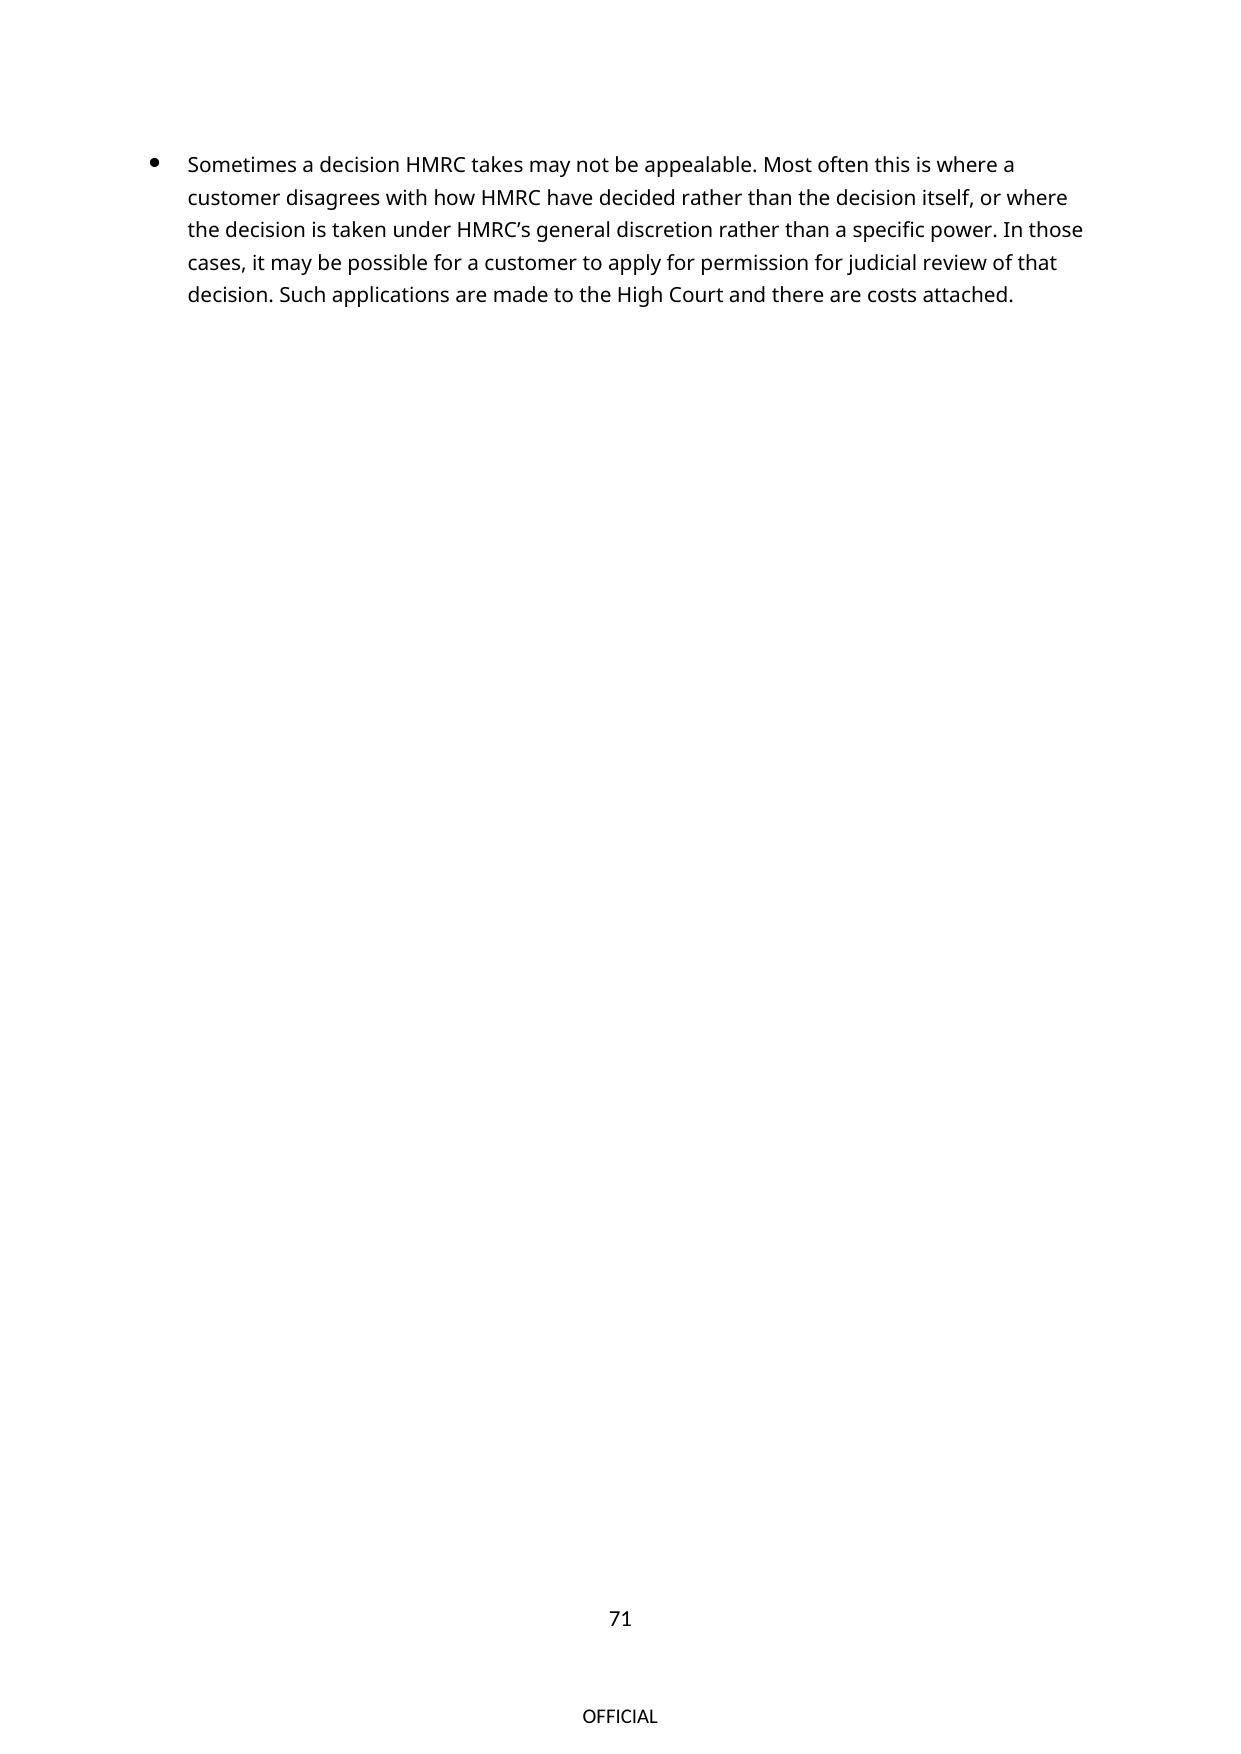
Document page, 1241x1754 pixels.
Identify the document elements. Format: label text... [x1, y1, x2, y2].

list Sometimes a decision HMRC takes may not be appealable. Most often this is where a customer disagrees with how HMRC have decided rather than the decision itself, or where the decision is taken under HMRC’s general discretion rather than a specific power. In those cases, it may be possible for a customer to apply for permission for judicial review of that decision. Such applications are made to the High Court and there are costs attached. [150, 150, 1090, 309]
